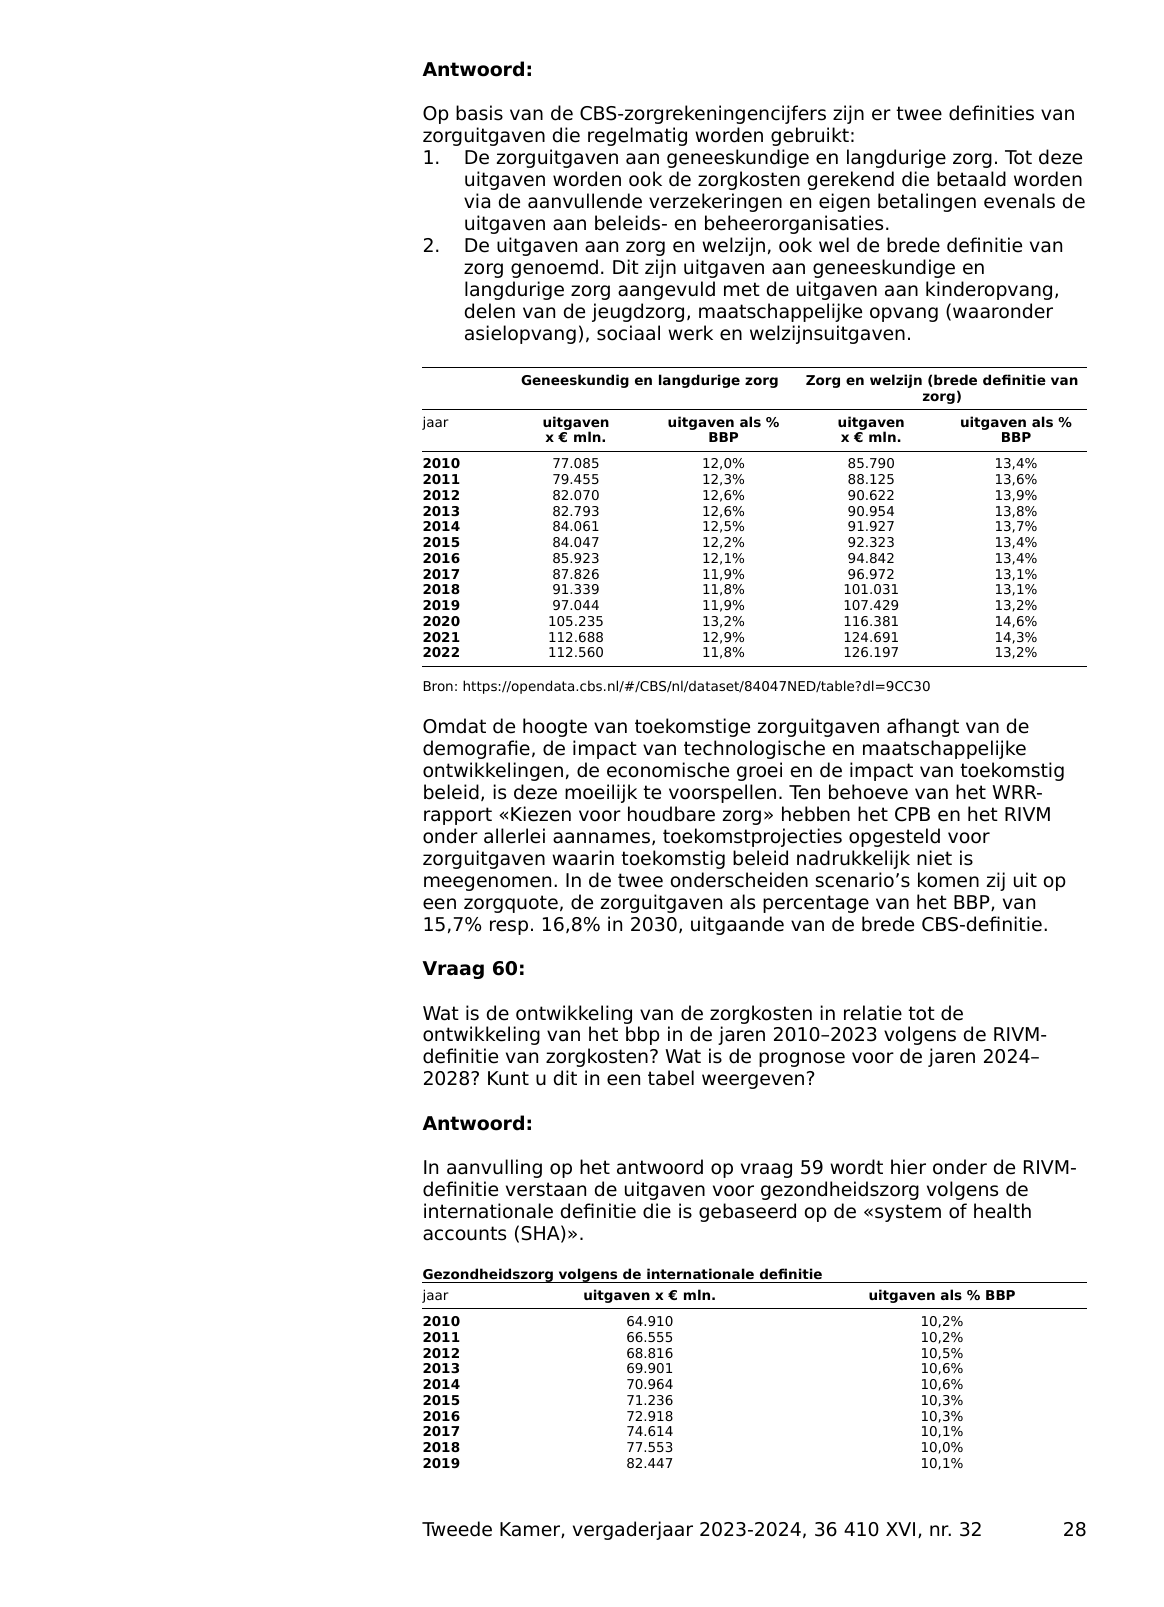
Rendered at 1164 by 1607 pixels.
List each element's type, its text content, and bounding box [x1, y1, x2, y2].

table_cell 12,5% [650, 519, 797, 535]
table_cell 10,3% [797, 1409, 1087, 1424]
subtitle Antwoord: [422, 59, 1087, 81]
table_cell 94.842 [797, 551, 945, 566]
table_cell 10,6% [797, 1377, 1087, 1393]
table_cell 13,4% [945, 551, 1087, 566]
table_cell 84.061 [502, 519, 649, 535]
table_cell 13,9% [945, 488, 1087, 503]
table_cell 91.339 [502, 582, 649, 598]
table_cell 2017 [422, 566, 502, 582]
table_cell 11,8% [650, 645, 797, 666]
table_cell 14,6% [945, 614, 1087, 629]
table_cell Bron: https://opendata.cbs.nl/#/CBS/nl/dataset/84047NED/table?dl=9CC30 [422, 667, 1087, 694]
table_cell 10,0% [797, 1440, 1087, 1456]
table_cell 12,6% [650, 504, 797, 519]
table_cell 13,7% [945, 519, 1087, 535]
table_cell uitgaven x € mln. [502, 1283, 797, 1308]
table_cell 13,2% [945, 598, 1087, 614]
table_cell 11,9% [650, 566, 797, 582]
table_cell 79.455 [502, 472, 649, 488]
table_cell 11,9% [650, 598, 797, 614]
table_cell 13,1% [945, 566, 1087, 582]
table_cell 14,3% [945, 629, 1087, 645]
table_cell 12,0% [650, 452, 797, 472]
table_cell 11,8% [650, 582, 797, 598]
table_cell 13,6% [945, 472, 1087, 488]
table_cell 10,1% [797, 1456, 1087, 1471]
table_cell 70.964 [502, 1377, 797, 1393]
table_cell 2018 [422, 582, 502, 598]
table_cell 10,1% [797, 1424, 1087, 1440]
table_cell 2012 [422, 1346, 502, 1361]
table_cell 105.235 [502, 614, 649, 629]
table_cell 96.972 [797, 566, 945, 582]
table_cell 10,2% [797, 1330, 1087, 1346]
table_cell 2010 [422, 1309, 502, 1330]
table_cell 92.323 [797, 535, 945, 551]
table_cell 2011 [422, 1330, 502, 1346]
table_cell 101.031 [797, 582, 945, 598]
table_cell 112.688 [502, 629, 649, 645]
table_cell 2019 [422, 598, 502, 614]
table_cell 71.236 [502, 1393, 797, 1408]
table_cell uitgaven als % BBP [650, 410, 797, 451]
table_cell 12,2% [650, 535, 797, 551]
table_header Gezondheidszorg volgens de internationale definitie [422, 1266, 1087, 1282]
table_cell 87.826 [502, 566, 649, 582]
table_cell 68.816 [502, 1346, 797, 1361]
table_cell 12,1% [650, 551, 797, 566]
table_cell 107.429 [797, 598, 945, 614]
table_cell 13,2% [945, 645, 1087, 666]
table_cell 2017 [422, 1424, 502, 1440]
table_cell 85.790 [797, 452, 945, 472]
table_cell 2016 [422, 551, 502, 566]
table_cell 2015 [422, 535, 502, 551]
table_cell 126.197 [797, 645, 945, 666]
table_cell uitgaven als % BBP [797, 1283, 1087, 1308]
table_cell 85.923 [502, 551, 649, 566]
table_cell 82.793 [502, 504, 649, 519]
table_cell 112.560 [502, 645, 649, 666]
table_cell 13,2% [650, 614, 797, 629]
table_cell 91.927 [797, 519, 945, 535]
table_cell 2012 [422, 488, 502, 503]
table_cell 10,6% [797, 1361, 1087, 1377]
table_cell jaar [422, 1283, 502, 1308]
table_cell 2013 [422, 1361, 502, 1377]
text 1. De zorguitgaven aan geneeskundige en langdurige zorg. Tot deze uitgaven worden ook de zorgkosten gerekend die betaald worden via de aanvullende verzekeringen en eigen betalingen evenals de uitgaven aan beleids- en beheerorganisaties. [422, 147, 1087, 235]
table_cell 90.954 [797, 504, 945, 519]
table_cell 2015 [422, 1393, 502, 1408]
table_cell 2020 [422, 614, 502, 629]
table_cell 72.918 [502, 1409, 797, 1424]
table_cell 82.447 [502, 1456, 797, 1471]
table_cell 13,1% [945, 582, 1087, 598]
table_cell 2014 [422, 519, 502, 535]
table_cell 90.622 [797, 488, 945, 503]
table_cell 2018 [422, 1440, 502, 1456]
table_header Geneeskundig en langdurige zorg [502, 368, 797, 409]
table_cell 2019 [422, 1456, 502, 1471]
text Omdat de hoogte van toekomstige zorguitgaven afhangt van de demografie, de impact van technologische en maatschappelijke ontwikkelingen, de economische groei en de impact van toekomstig beleid, is deze moeilijk te voorspellen. Ten behoeve van het WRR-rapport «Kiezen voor houdbare zorg» hebben het CPB en het RIVM onder allerlei aannames, toekomstprojecties opgesteld voor zorguitgaven waarin toekomstig beleid nadrukkelijk niet is meegenomen. In de twee onderscheiden scenario’s komen zij uit op een zorgquote, de zorguitgaven als percentage van het BBP, van 15,7% resp. 16,8% in 2030, uitgaande van de brede CBS-definitie. [422, 716, 1087, 936]
table_cell 10,2% [797, 1309, 1087, 1330]
table_cell 82.070 [502, 488, 649, 503]
table_cell 2014 [422, 1377, 502, 1393]
table_cell 13,4% [945, 452, 1087, 472]
table_cell uitgaven als % BBP [945, 410, 1087, 451]
table_cell 97.044 [502, 598, 649, 614]
text Wat is de ontwikkeling van de zorgkosten in relatie tot de ontwikkeling van het bbp in de jaren 2010–2023 volgens de RIVM-definitie van zorgkosten? Wat is de prognose voor de jaren 2024–2028? Kunt u dit in een tabel weergeven? [422, 1002, 1087, 1090]
table_cell 2022 [422, 645, 502, 666]
text 2. De uitgaven aan zorg en welzijn, ook wel de brede definitie van zorg genoemd. Dit zijn uitgaven aan geneeskundige en langdurige zorg aangevuld met de uitgaven aan kinderopvang, delen van de jeugdzorg, maatschappelijke opvang (waaronder asielopvang), sociaal werk en welzijnsuitgaven. [422, 235, 1087, 345]
table_cell 77.553 [502, 1440, 797, 1456]
table_cell 2021 [422, 629, 502, 645]
subtitle Antwoord: [422, 1112, 1087, 1134]
table_cell 13,8% [945, 504, 1087, 519]
table_cell 13,4% [945, 535, 1087, 551]
table_header Zorg en welzijn (brede definitie van zorg) [797, 368, 1087, 409]
table_cell 66.555 [502, 1330, 797, 1346]
table_cell 12,3% [650, 472, 797, 488]
table_cell 12,9% [650, 629, 797, 645]
table_cell 116.381 [797, 614, 945, 629]
table_cell uitgaven x € mln. [797, 410, 945, 451]
table_cell 10,3% [797, 1393, 1087, 1408]
table_cell 12,6% [650, 488, 797, 503]
table_cell 2011 [422, 472, 502, 488]
table_cell jaar [422, 410, 502, 451]
table_cell 69.901 [502, 1361, 797, 1377]
subtitle Vraag 60: [422, 958, 1087, 980]
text Op basis van de CBS-zorgrekeningencijfers zijn er twee definities van zorguitgaven die regelmatig worden gebruikt: [422, 103, 1087, 147]
table_cell 88.125 [797, 472, 945, 488]
table_cell uitgaven x € mln. [502, 410, 649, 451]
table_cell 10,5% [797, 1346, 1087, 1361]
table_cell 74.614 [502, 1424, 797, 1440]
table_cell 2010 [422, 452, 502, 472]
table_cell 64.910 [502, 1309, 797, 1330]
table_cell 124.691 [797, 629, 945, 645]
table_cell 84.047 [502, 535, 649, 551]
table_cell 2016 [422, 1409, 502, 1424]
text In aanvulling op het antwoord op vraag 59 wordt hier onder de RIVM-definitie verstaan de uitgaven voor gezondheidszorg volgens de internationale definitie die is gebaseerd op de «system of health accounts (SHA)». [422, 1157, 1087, 1244]
table_cell 77.085 [502, 452, 649, 472]
table_cell 2013 [422, 504, 502, 519]
table_header [422, 368, 502, 409]
